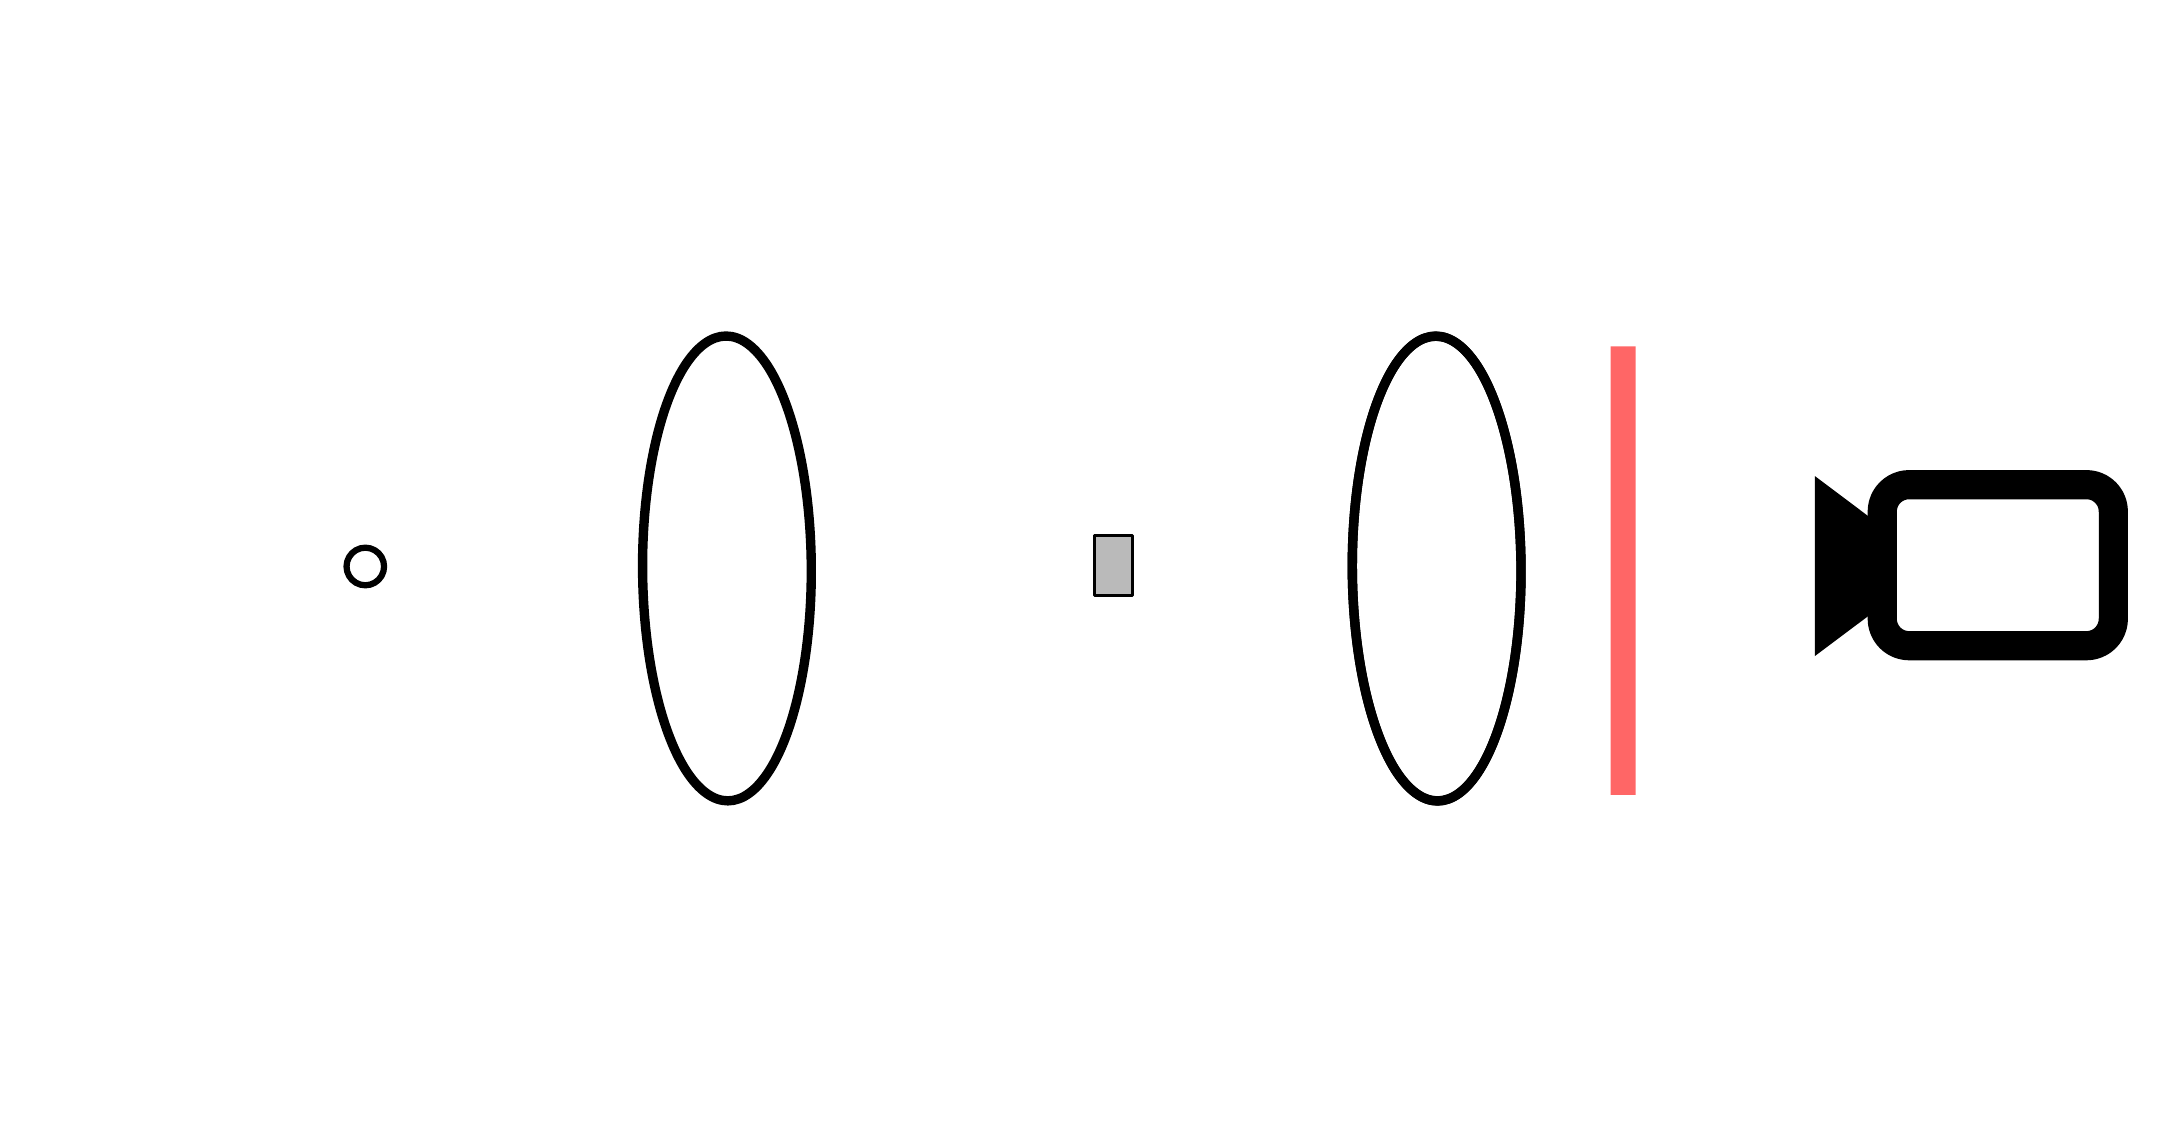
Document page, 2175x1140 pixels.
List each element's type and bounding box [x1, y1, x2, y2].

text_box [1357, 341, 1516, 796]
text_box [1882, 484, 2114, 646]
text_box [1094, 535, 1133, 596]
text_box [1814, 476, 1875, 657]
text_box [642, 336, 812, 801]
